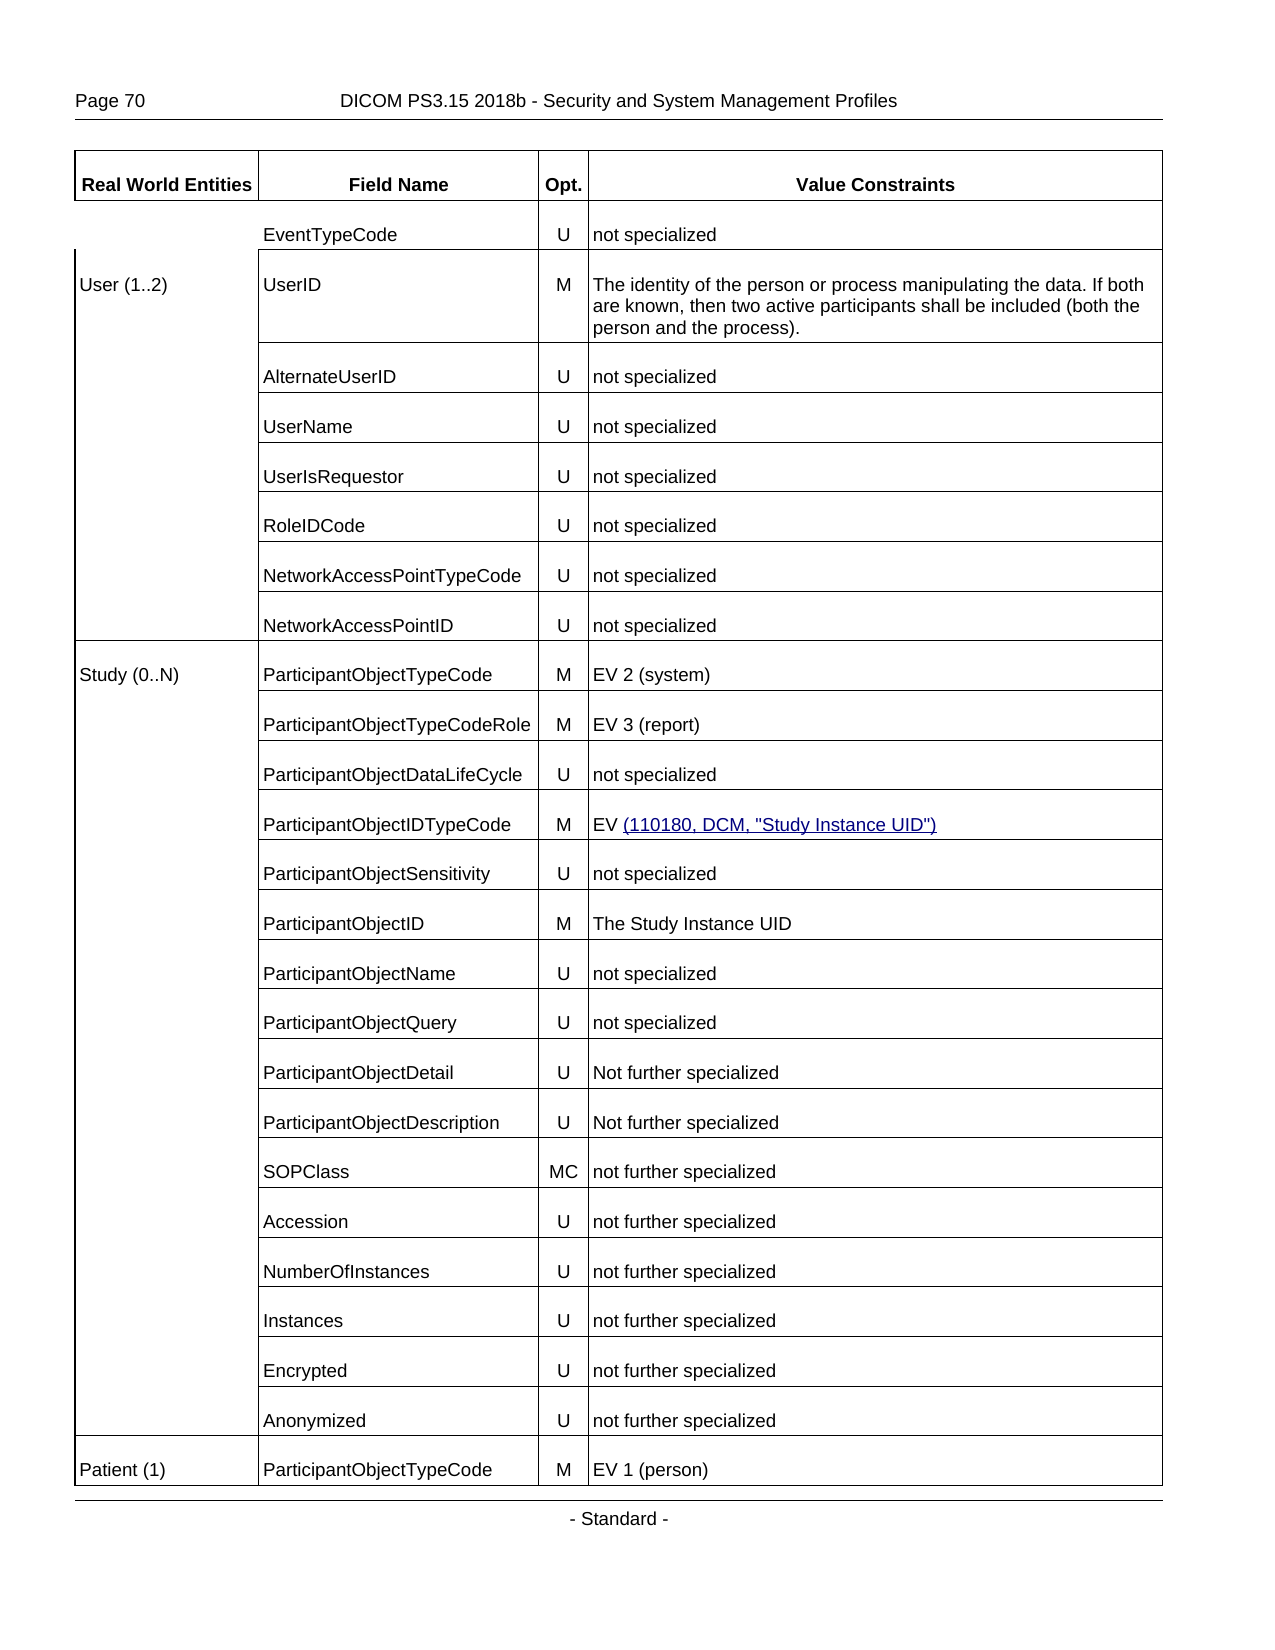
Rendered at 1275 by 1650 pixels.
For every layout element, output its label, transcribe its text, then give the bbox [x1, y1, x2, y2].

table_cell ParticipantObjectIDTypeCode [259, 790, 538, 839]
table_cell not specialized [589, 542, 1162, 591]
table_cell Study (0..N) [76, 641, 258, 1435]
table_cell ParticipantObjectDescription [259, 1089, 538, 1137]
table_cell ParticipantObjectTypeCodeRole [259, 691, 538, 740]
table_cell U [539, 443, 588, 491]
table_cell Not further specialized [589, 1039, 1162, 1087]
table_cell U [539, 201, 588, 249]
table_cell EV 1 (person) [589, 1436, 1162, 1485]
table_cell The Study Instance UID [589, 890, 1162, 938]
table_cell RoleIDCode [259, 492, 538, 541]
table_cell U [539, 1039, 588, 1087]
table_cell The identity of the person or process manipulating the data. If both are known, then two active participants shall be included (both the person and the process). [589, 250, 1162, 342]
table_cell Anonymized [259, 1387, 538, 1435]
table_cell U [539, 1337, 588, 1386]
table_cell U [539, 1238, 588, 1286]
table_cell M [539, 691, 588, 740]
table_cell U [539, 343, 588, 392]
table_cell U [539, 1387, 588, 1435]
table_header Real World Entities [76, 151, 258, 200]
table_header Field Name [259, 151, 538, 200]
table_cell U [539, 542, 588, 591]
table_cell ParticipantObjectName [259, 940, 538, 988]
table_cell M [539, 890, 588, 938]
table_cell not further specialized [589, 1238, 1162, 1286]
table_cell ParticipantObjectTypeCode [259, 1436, 538, 1485]
table_cell ParticipantObjectQuery [259, 989, 538, 1038]
table_cell not specialized [589, 393, 1162, 442]
table_cell Patient (1) [76, 1436, 258, 1485]
table_cell U [539, 1287, 588, 1336]
table_cell NetworkAccessPointID [259, 592, 538, 640]
table_cell Instances [259, 1287, 538, 1336]
table_header Opt. [539, 151, 588, 200]
table_cell not specialized [589, 741, 1162, 789]
table_cell not specialized [589, 840, 1162, 889]
table_cell not specialized [589, 940, 1162, 988]
table_cell not further specialized [589, 1138, 1162, 1187]
table_cell SOPClass [259, 1138, 538, 1187]
table_header Value Constraints [589, 151, 1162, 200]
table_cell ParticipantObjectDataLifeCycle [259, 741, 538, 789]
table_cell not specialized [589, 343, 1162, 392]
table_cell EventTypeCode [259, 201, 538, 249]
table_cell ParticipantObjectTypeCode [259, 641, 538, 690]
table_cell U [539, 989, 588, 1038]
table_cell Not further specialized [589, 1089, 1162, 1137]
table_cell UserID [259, 250, 538, 342]
table_cell U [539, 940, 588, 988]
table_cell M [539, 790, 588, 839]
table_cell AlternateUserID [259, 343, 538, 392]
table_cell ParticipantObjectSensitivity [259, 840, 538, 889]
table_cell not further specialized [589, 1387, 1162, 1435]
table_cell M [539, 641, 588, 690]
table_cell U [539, 840, 588, 889]
table_cell ParticipantObjectDetail [259, 1039, 538, 1087]
table_cell Encrypted [259, 1337, 538, 1386]
table_cell NetworkAccessPointTypeCode [259, 542, 538, 591]
table_cell EV 3 (report) [589, 691, 1162, 740]
table_cell U [539, 393, 588, 442]
table_cell NumberOfInstances [259, 1238, 538, 1286]
table_cell not specialized [589, 492, 1162, 541]
table_cell UserIsRequestor [259, 443, 538, 491]
table_cell U [539, 492, 588, 541]
table_cell not further specialized [589, 1287, 1162, 1336]
table_cell Accession [259, 1188, 538, 1237]
table_cell EV (110180, DCM, "Study Instance UID") [589, 790, 1162, 839]
table_cell M [539, 1436, 588, 1485]
table_cell UserName [259, 393, 538, 442]
table_cell U [539, 592, 588, 640]
table_cell not specialized [589, 201, 1162, 249]
table_cell not specialized [589, 443, 1162, 491]
table_cell not specialized [589, 592, 1162, 640]
table_cell User (1..2) [76, 249, 258, 640]
table_cell ParticipantObjectID [259, 890, 538, 938]
table_cell U [539, 741, 588, 789]
table_cell U [539, 1089, 588, 1137]
table_cell M [539, 250, 588, 342]
table_cell not further specialized [589, 1188, 1162, 1237]
table_cell not further specialized [589, 1337, 1162, 1386]
table_cell not specialized [589, 989, 1162, 1038]
table_cell EV 2 (system) [589, 641, 1162, 690]
table_cell MC [539, 1138, 588, 1187]
table_cell U [539, 1188, 588, 1237]
